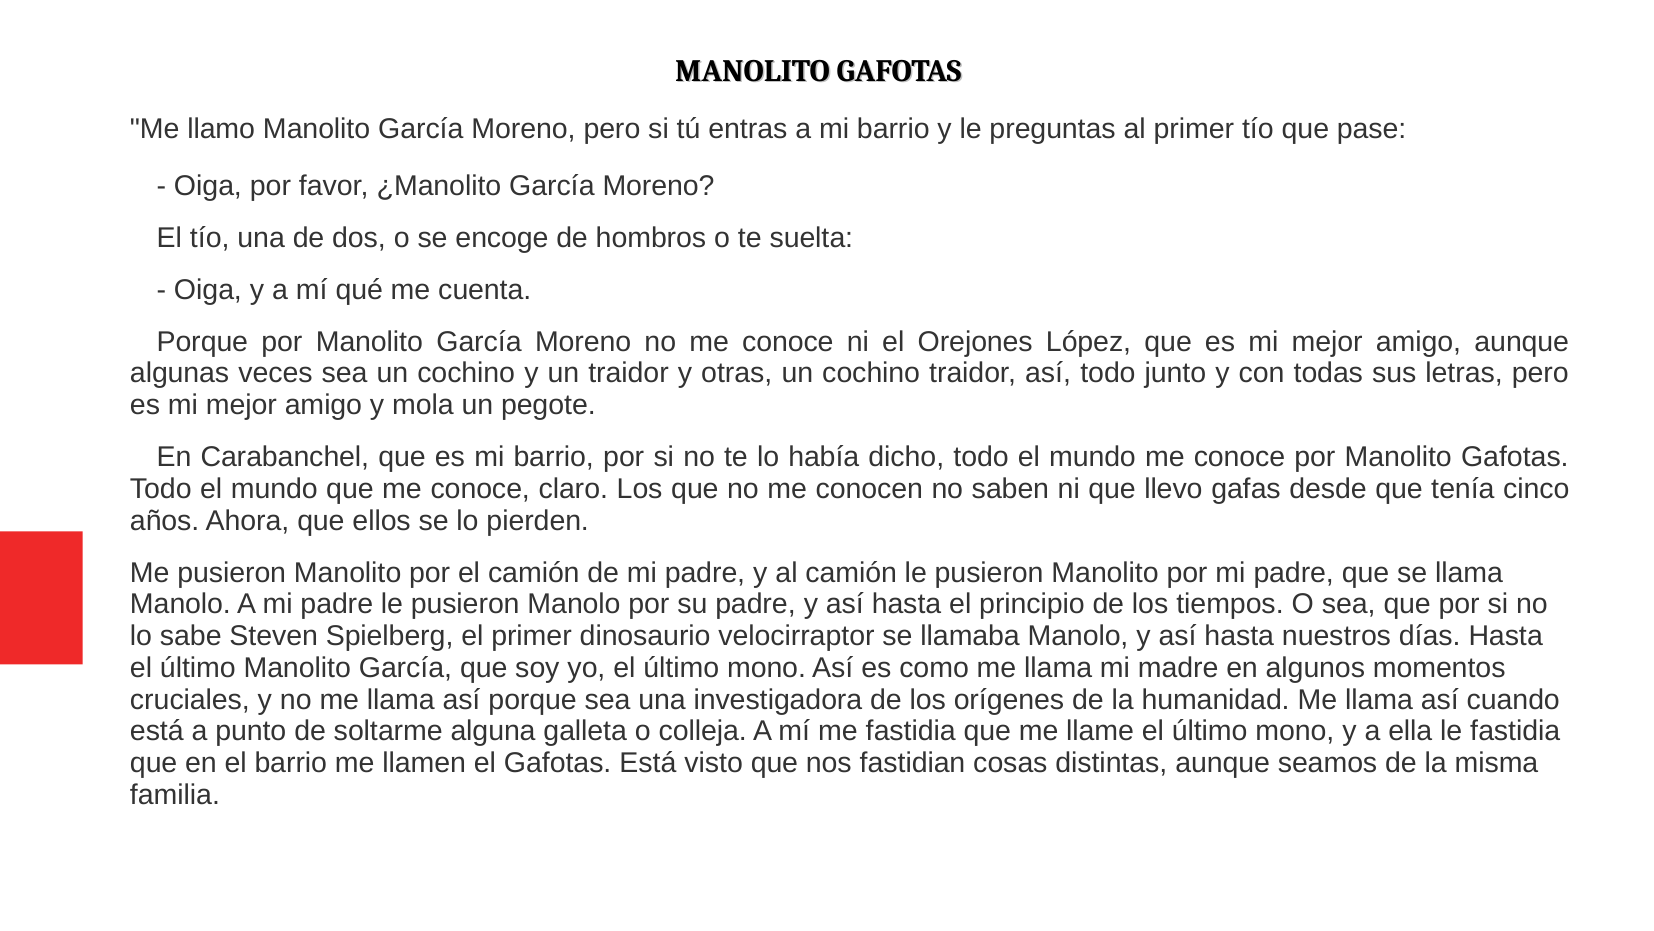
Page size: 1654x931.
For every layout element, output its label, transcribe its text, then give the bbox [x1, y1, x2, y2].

title MANOLITO GAFOTAS [59, 1, 1548, 142]
list "Me llamo Manolito García Moreno, pero si tú entras a mi barrio y le preguntas al primer tío que pase: - Oiga, por favor, ¿Manolito García Moreno? El tío, una de dos, o se encoge de hombros o te suelta: - Oiga, y a mí qué me cuenta. Porque por Manolito García Moreno no me conoce ni el Orejones López, que es mi mejor amigo, aunque algunas veces sea un cochino y un traidor y otras, un cochino traidor, así, todo junto y con todas sus letras, pero es mi mejor amigo y mola un pegote. En Carabanchel, que es mi barrio, por si no te lo había dicho, todo el mundo me conoce por Manolito Gafotas. Todo el mundo que me conoce, claro. Los que no me conocen no saben ni que llevo gafas desde que tenía cinco años. Ahora, que ellos se lo pierden. Me pusieron Manolito por el camión de mi padre, y al camión le pusieron Manolito por mi padre, que se llama Manolo. A mi padre le pusieron Manolo por su padre, y así hasta el principio de los tiempos. O sea, que por si no lo sabe Steven Spielberg, el primer dinosaurio velocirraptor se llamaba Manolo, y así hasta nuestros días. Hasta el último Manolito García, que soy yo, el último mono. Así es como me llama mi madre en algunos momentos cruciales, y no me llama así porque sea una investigadora de los orígenes de la humanidad. Me llama así cuando está a punto de soltarme alguna galleta o colleja. A mí me fastidia que me llame el último mono, y a ella le fastidia que en el barrio me llamen el Gafotas. Está visto que nos fastidian cosas distintas, aunque seamos de la misma familia. [129, 112, 1571, 822]
